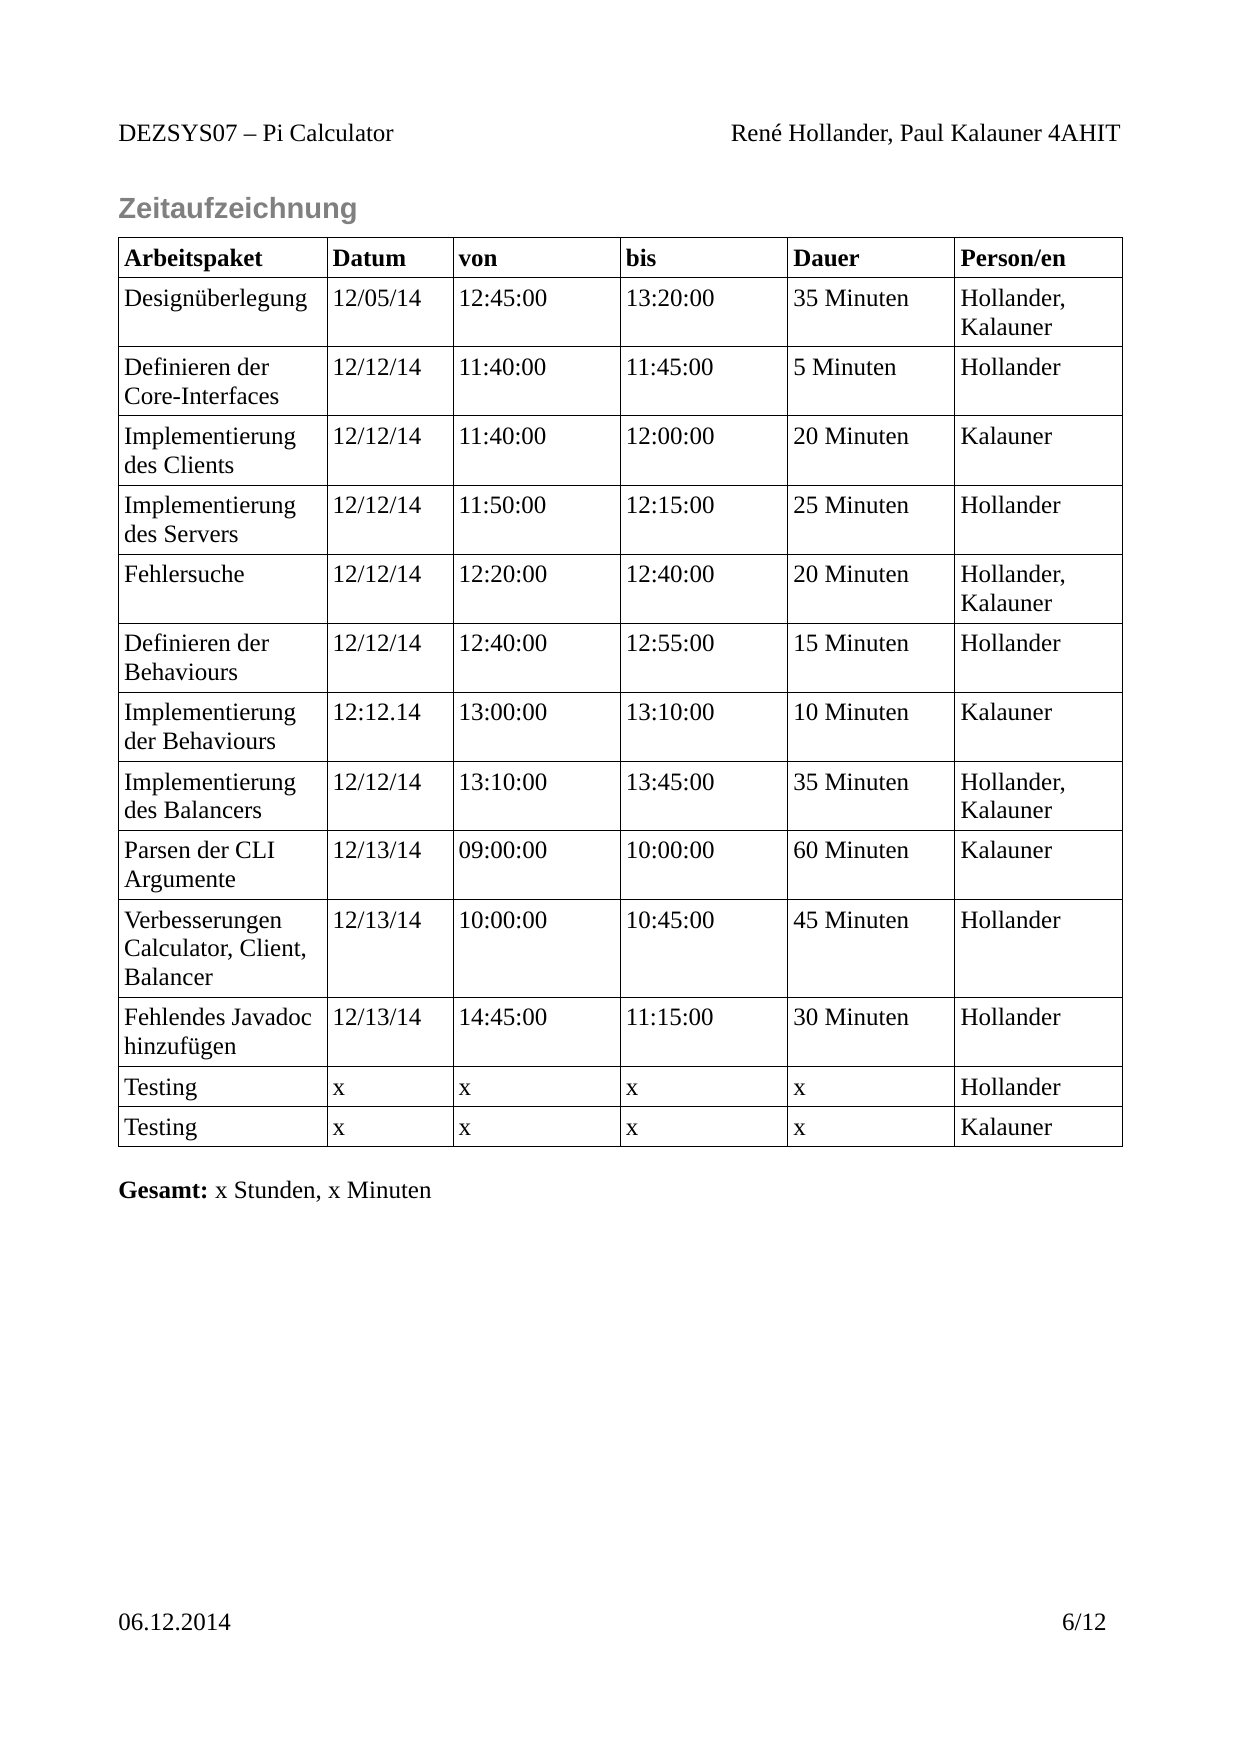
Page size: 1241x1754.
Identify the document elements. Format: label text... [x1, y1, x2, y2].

table_cell Designüberlegung [119, 278, 327, 346]
table_cell 12/13/14 [328, 900, 453, 997]
table_cell Hollander [955, 486, 1122, 553]
table_cell 30 Minuten [788, 998, 954, 1066]
table_cell 12/12/14 [328, 416, 453, 484]
table_cell x [621, 1067, 787, 1106]
table_cell x [788, 1107, 954, 1146]
table_cell 13:00:00 [454, 693, 620, 761]
table_cell x [328, 1067, 453, 1106]
table_cell 12:40:00 [621, 555, 787, 623]
table_cell 11:40:00 [454, 416, 620, 484]
table_cell 12/05/14 [328, 278, 453, 346]
table_cell 11:50:00 [454, 486, 620, 553]
table_cell Testing [119, 1107, 327, 1146]
table_cell Hollander [955, 624, 1122, 692]
table_cell Hollander [955, 998, 1122, 1066]
table_cell Hollander [955, 347, 1122, 415]
table_cell Definieren der Behaviours [119, 624, 327, 692]
table_cell Verbesserungen Calculator, Client, Balancer [119, 900, 327, 997]
table_cell Definieren der Core-Interfaces [119, 347, 327, 415]
table_cell 09:00:00 [454, 831, 620, 899]
table_cell 10:45:00 [621, 900, 787, 997]
table_cell 13:10:00 [621, 693, 787, 761]
table_cell 12/12/14 [328, 762, 453, 830]
table_cell 35 Minuten [788, 762, 954, 830]
table_cell 5 Minuten [788, 347, 954, 415]
table_cell 14:45:00 [454, 998, 620, 1066]
table_cell 11:15:00 [621, 998, 787, 1066]
table_cell 12:20:00 [454, 555, 620, 623]
table_cell 12/13/14 [328, 831, 453, 899]
table_cell Hollander [955, 900, 1122, 997]
table_cell 12:40:00 [454, 624, 620, 692]
table_cell 12/12/14 [328, 486, 453, 553]
table_cell 25 Minuten [788, 486, 954, 553]
table_cell Fehlersuche [119, 555, 327, 623]
table_cell Hollander, Kalauner [955, 278, 1122, 346]
table_cell 12:55:00 [621, 624, 787, 692]
table_header Arbeitspaket [119, 238, 327, 277]
table_cell 12:00:00 [621, 416, 787, 484]
table_cell 12:12.14 [328, 693, 453, 761]
subtitle Zeitaufzeichnung [118, 191, 1122, 224]
table_header Datum [328, 238, 453, 277]
table_cell 12:45:00 [454, 278, 620, 346]
table_cell Kalauner [955, 693, 1122, 761]
table_cell Implementierung der Behaviours [119, 693, 327, 761]
table_cell 45 Minuten [788, 900, 954, 997]
table_cell 35 Minuten [788, 278, 954, 346]
table_header bis [621, 238, 787, 277]
table_cell 13:45:00 [621, 762, 787, 830]
table_cell x [454, 1067, 620, 1106]
table_cell 13:20:00 [621, 278, 787, 346]
table_cell x [328, 1107, 453, 1146]
table_cell x [454, 1107, 620, 1146]
table_cell 12/13/14 [328, 998, 453, 1066]
table_cell Kalauner [955, 1107, 1122, 1146]
table_cell Kalauner [955, 416, 1122, 484]
table_cell 15 Minuten [788, 624, 954, 692]
table_cell Kalauner [955, 831, 1122, 899]
table_cell 11:40:00 [454, 347, 620, 415]
table_cell Hollander, Kalauner [955, 555, 1122, 623]
text Gesamt: x Stunden, x Minuten [118, 1175, 1122, 1204]
table_cell x [621, 1107, 787, 1146]
table_cell 12/12/14 [328, 555, 453, 623]
table_cell 12:15:00 [621, 486, 787, 553]
table_cell Implementierung des Servers [119, 486, 327, 553]
table_cell Parsen der CLI Argumente [119, 831, 327, 899]
table_header von [454, 238, 620, 277]
table_header Dauer [788, 238, 954, 277]
table_cell x [788, 1067, 954, 1106]
table_header Person/en [955, 238, 1122, 277]
table_cell 12/12/14 [328, 624, 453, 692]
table_cell Implementierung des Clients [119, 416, 327, 484]
table_cell 10:00:00 [454, 900, 620, 997]
table_cell 12/12/14 [328, 347, 453, 415]
table_cell Hollander [955, 1067, 1122, 1106]
table_cell 10:00:00 [621, 831, 787, 899]
table_cell 20 Minuten [788, 555, 954, 623]
table_cell 13:10:00 [454, 762, 620, 830]
table_cell 11:45:00 [621, 347, 787, 415]
table_cell 60 Minuten [788, 831, 954, 899]
table_cell Hollander, Kalauner [955, 762, 1122, 830]
table_cell Implementierung des Balancers [119, 762, 327, 830]
table_cell 20 Minuten [788, 416, 954, 484]
table_cell 10 Minuten [788, 693, 954, 761]
table_cell Fehlendes Javadoc hinzufügen [119, 998, 327, 1066]
table_cell Testing [119, 1067, 327, 1106]
